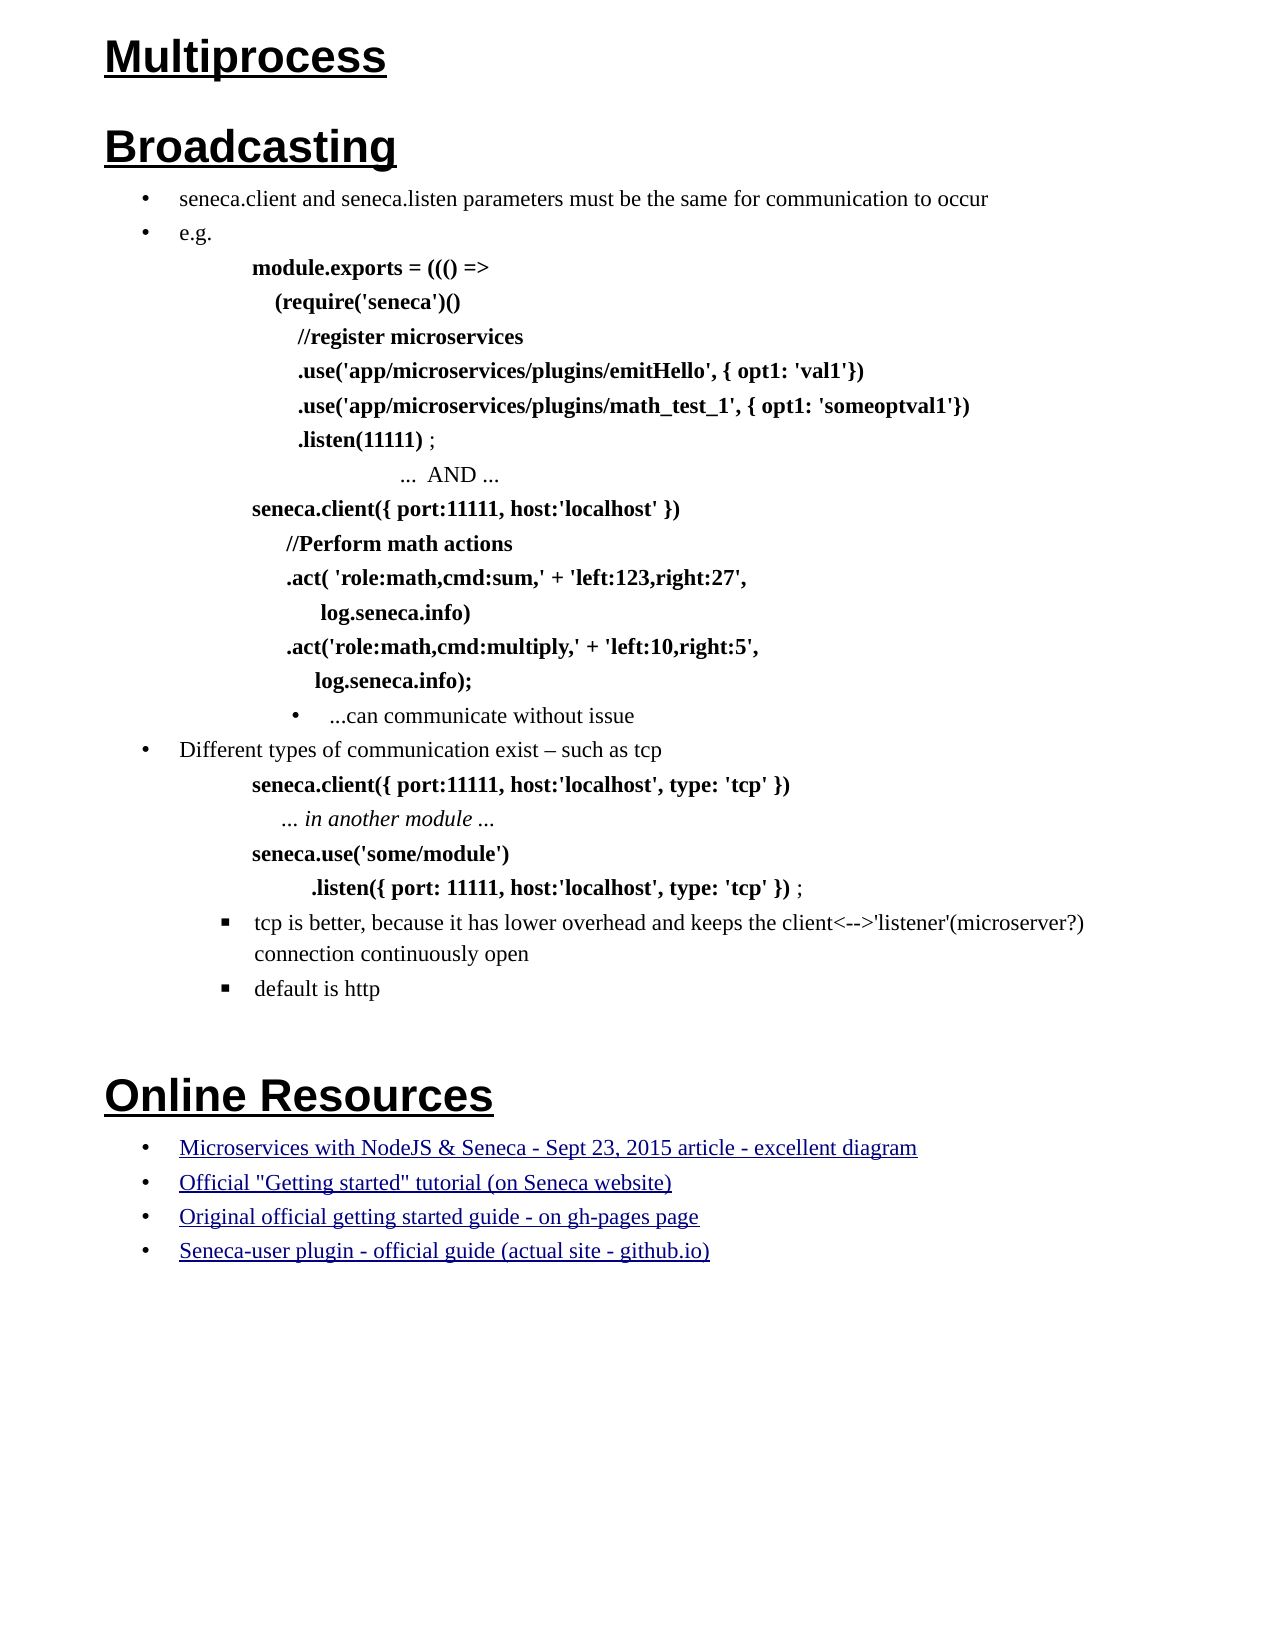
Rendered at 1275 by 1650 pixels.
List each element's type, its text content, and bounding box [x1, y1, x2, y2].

list seneca.client and seneca.listen parameters must be the same for communication to occur [142, 185, 1183, 211]
text seneca.client({ port:11111, host:'localhost' }) [252, 495, 1183, 522]
list Original official getting started guide - on gh-pages page [142, 1203, 1183, 1229]
text .listen(11111) ; [252, 426, 1183, 453]
list ...can communicate without issue [292, 702, 1183, 728]
text .use('app/microservices/plugins/math_test_1', { opt1: 'someoptval1'}) [252, 392, 1183, 418]
list tcp is better, because it has lower overhead and keeps the client<-->'listener'(microserver?) connection continuously open [217, 909, 1183, 967]
list Official "Getting started" tutorial (on Seneca website) [142, 1169, 1183, 1195]
text //Perform math actions [252, 530, 1183, 556]
subtitle Broadcasting [104, 120, 1183, 172]
text .listen({ port: 11111, host:'localhost', type: 'tcp' }) ; [252, 874, 1183, 901]
list e.g. [142, 219, 1183, 246]
text .act('role:math,cmd:multiply,' + 'left:10,right:5', [252, 633, 1183, 659]
text seneca.client({ port:11111, host:'localhost', type: 'tcp' }) [252, 771, 1183, 797]
text (require('seneca')() [252, 288, 1183, 315]
list Different types of communication exist – such as tcp [142, 737, 1183, 763]
text //register microservices [252, 323, 1183, 349]
subtitle Online Resources [104, 1069, 1183, 1122]
text module.exports = ((() => [252, 254, 1183, 280]
text log.seneca.info) [252, 599, 1183, 625]
text seneca.use('some/module') [252, 840, 1183, 866]
text ... in another module ... [104, 806, 1183, 832]
text .use('app/microservices/plugins/emitHello', { opt1: 'val1'}) [252, 357, 1183, 384]
subtitle Multiprocess [104, 29, 1183, 82]
text log.seneca.info); [252, 668, 1183, 694]
text .act( 'role:math,cmd:sum,' + 'left:123,right:27', [252, 564, 1183, 591]
text ... AND ... [104, 461, 1183, 487]
list default is http [217, 975, 1183, 1001]
list Seneca-user plugin - official guide (actual site - github.io) [142, 1238, 1183, 1264]
list Microservices with NodeJS & Seneca - Sept 23, 2015 article - excellent diagram [142, 1134, 1183, 1161]
